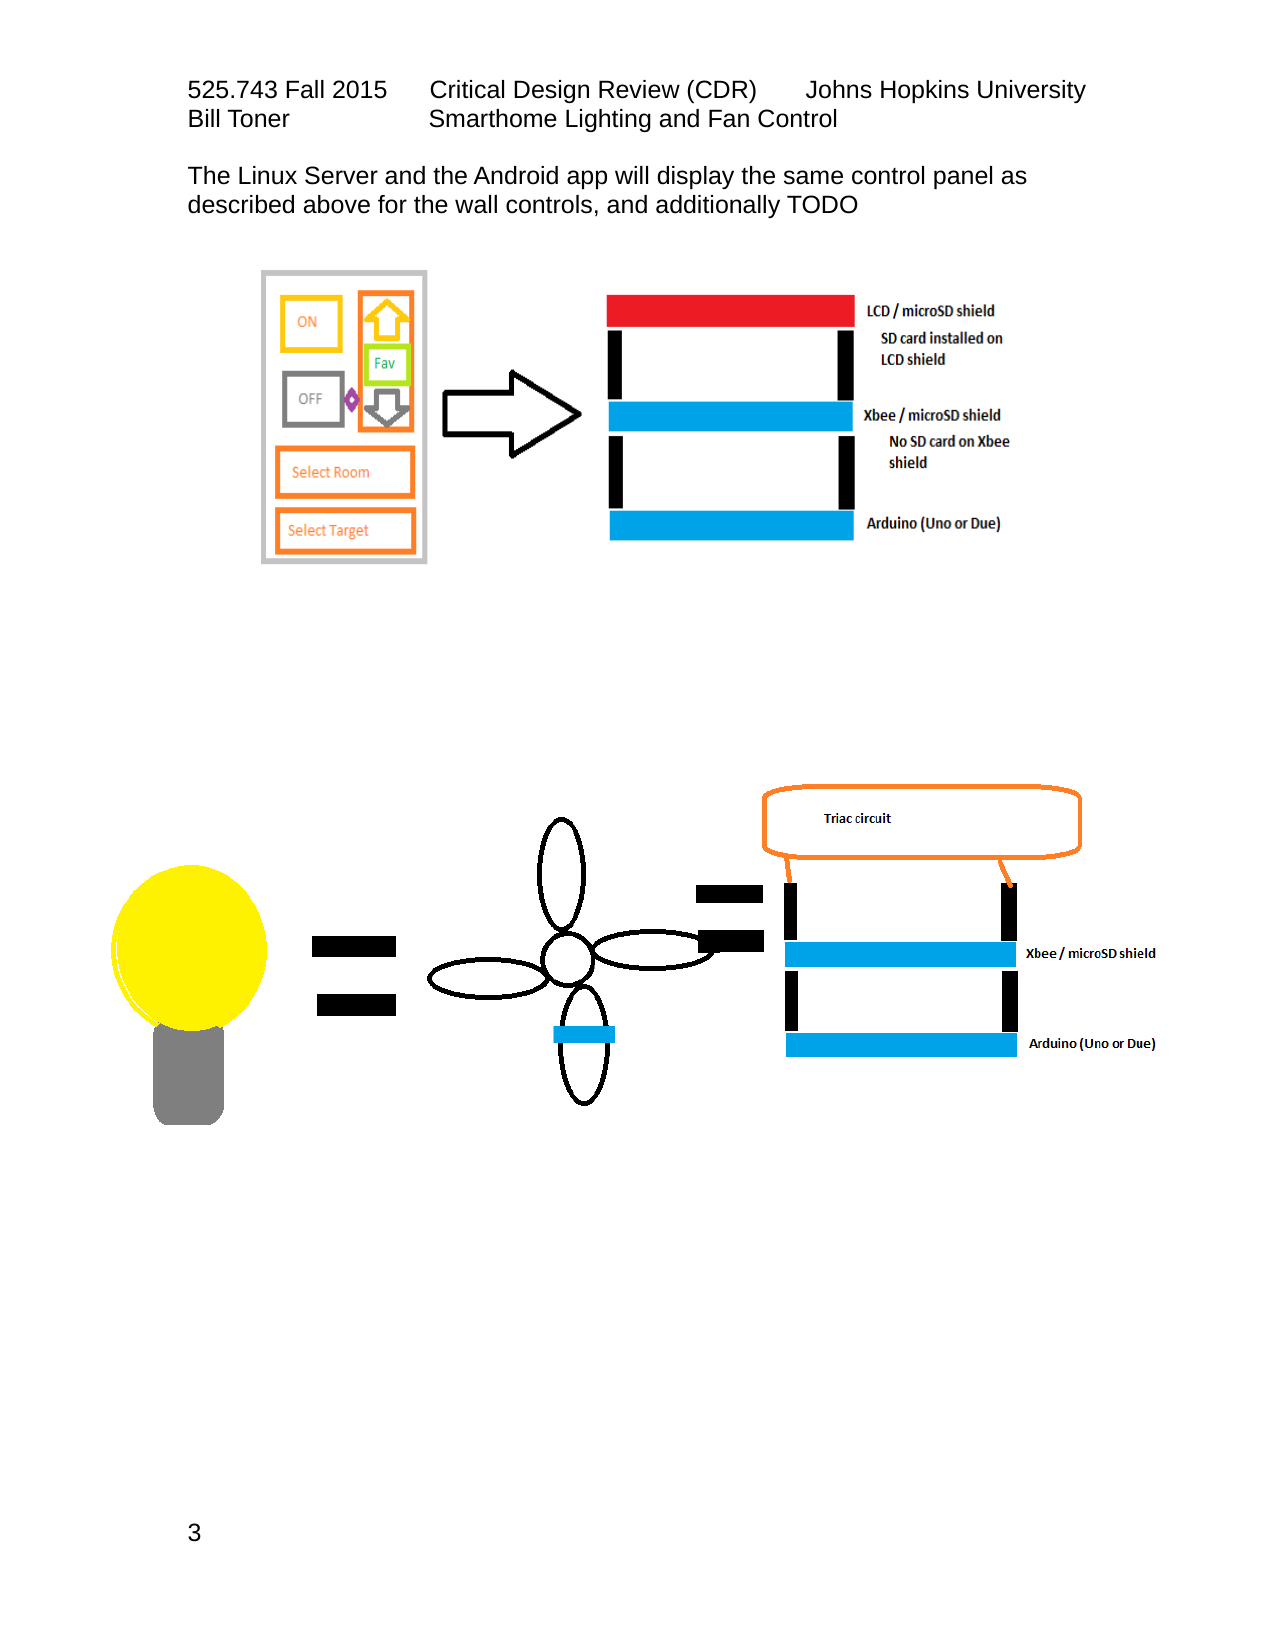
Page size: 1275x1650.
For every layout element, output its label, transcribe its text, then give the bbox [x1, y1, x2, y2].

text The Linux Server and the Android app will display the same control panel as described above for the wall controls, and additionally TODO [187, 161, 1087, 219]
picture [258, 263, 1020, 582]
picture [89, 748, 1180, 1134]
